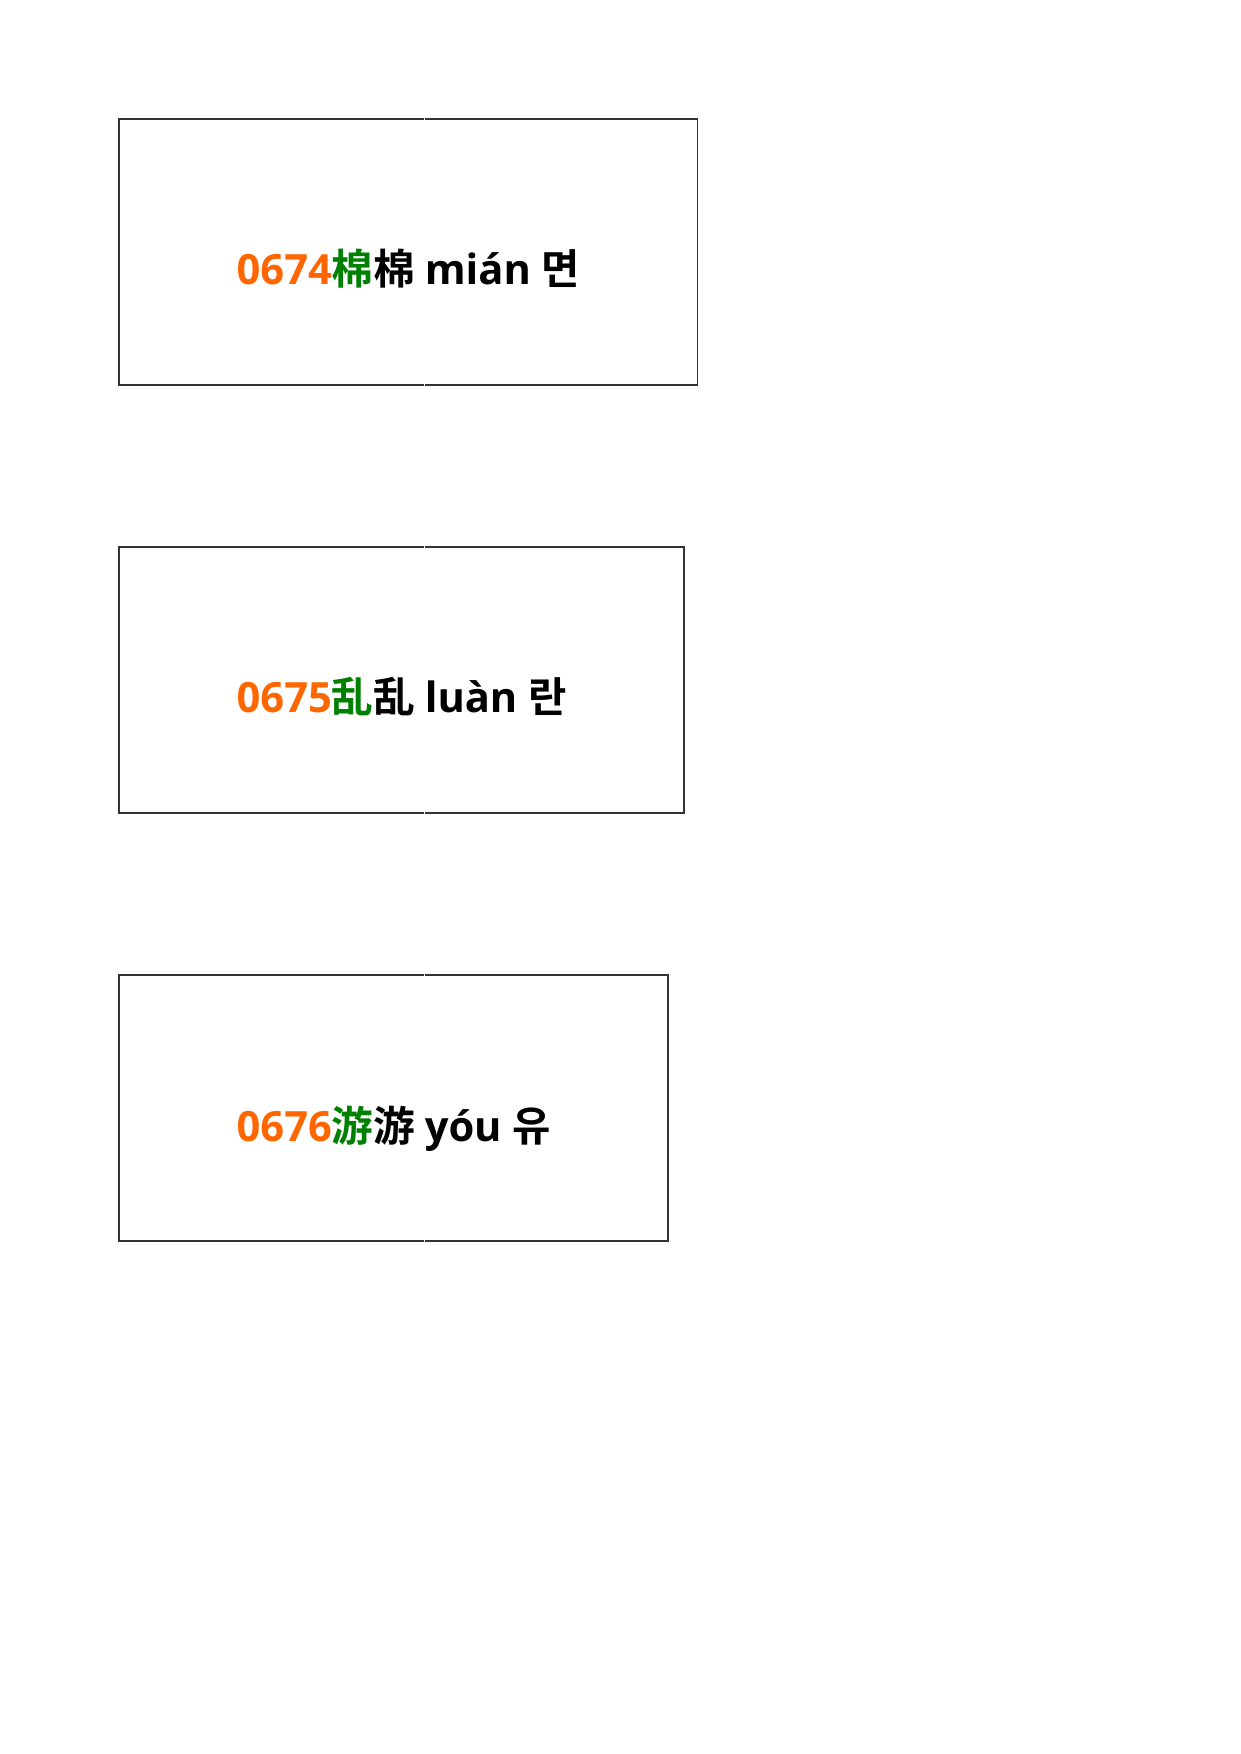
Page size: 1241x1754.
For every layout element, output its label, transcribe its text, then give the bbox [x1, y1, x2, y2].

text 0675乱乱 luàn 란 [120, 547, 683, 813]
text 0674棉棉 mián 면 [120, 119, 697, 385]
text [685, 546, 1122, 814]
text 0676游游 yóu 유 [120, 975, 667, 1241]
text [698, 118, 1122, 386]
text [669, 974, 1122, 1242]
